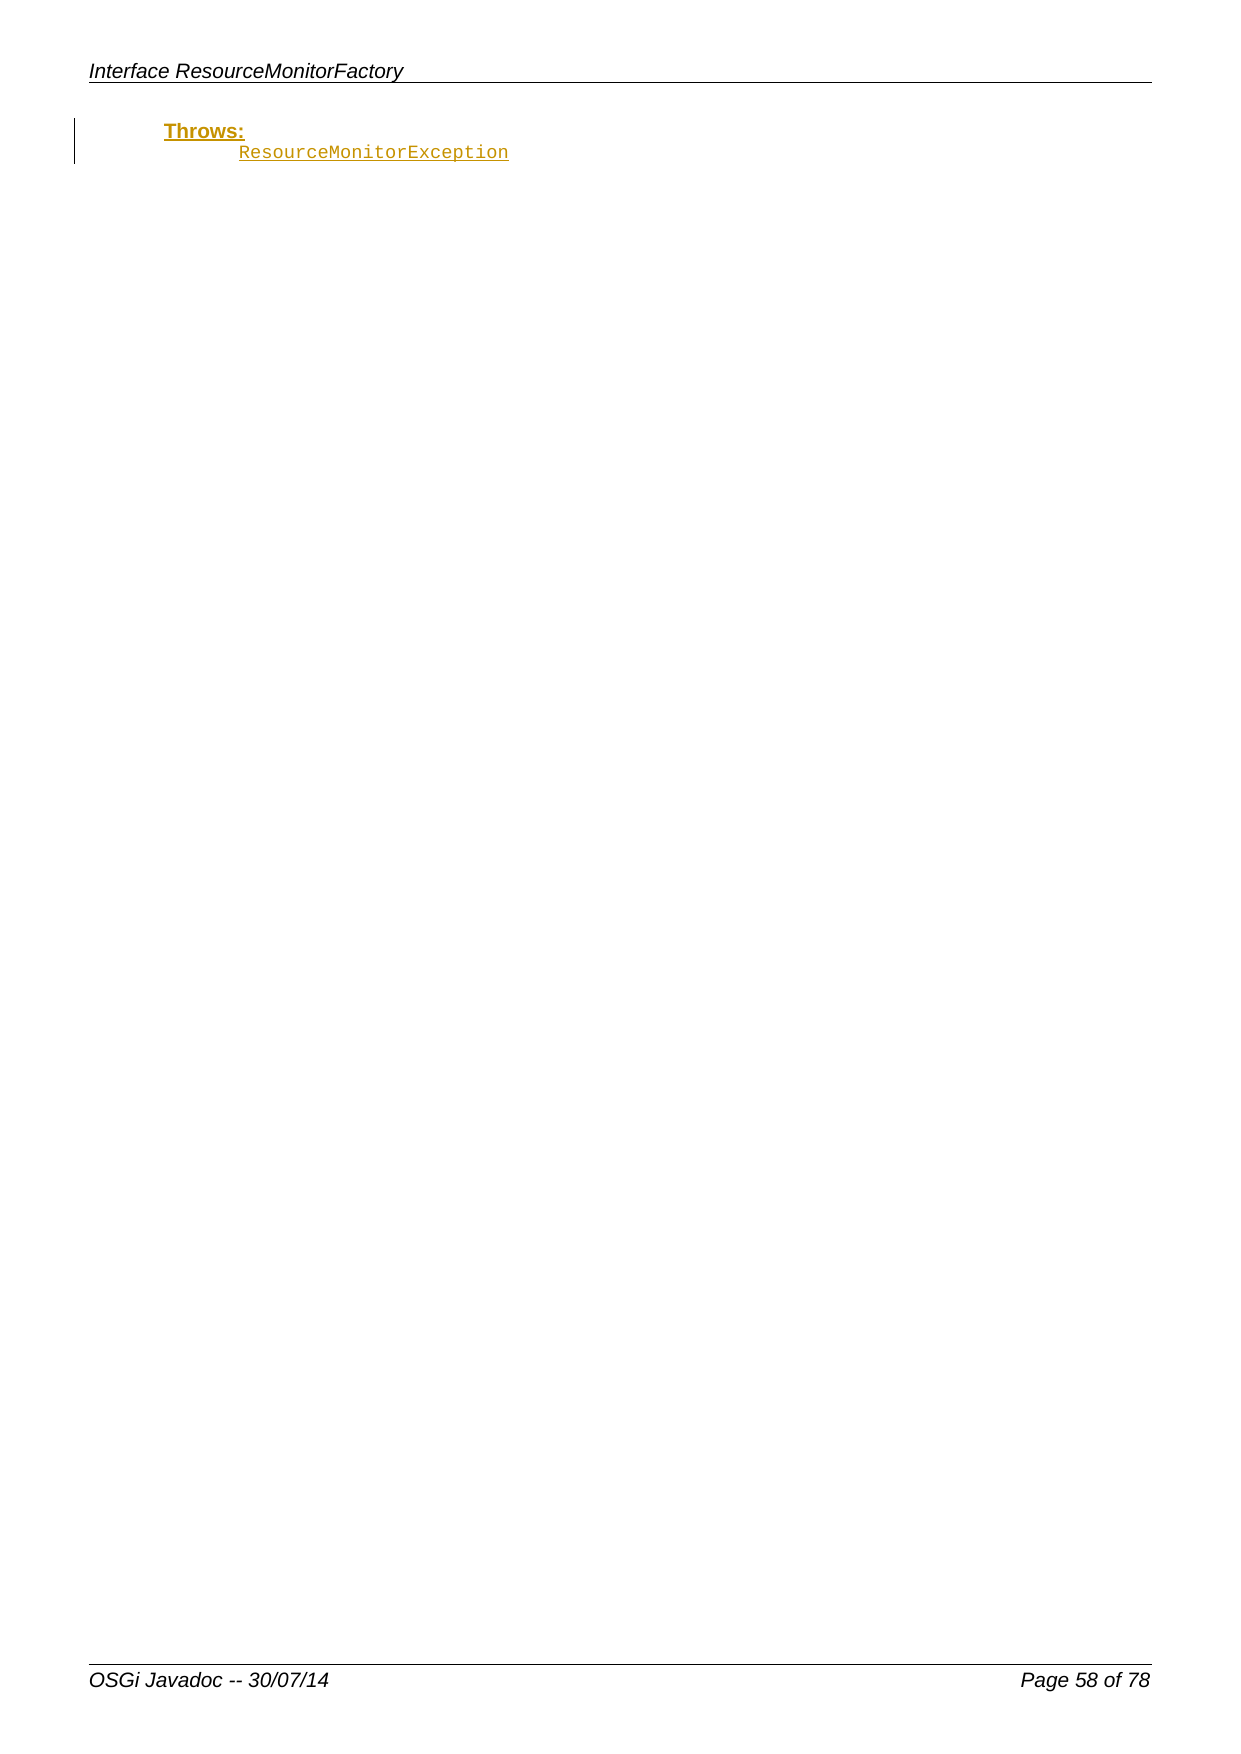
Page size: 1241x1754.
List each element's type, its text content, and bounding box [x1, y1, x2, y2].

text Throws: [163, 118, 1152, 142]
text ResourceMonitorException [238, 142, 1152, 164]
